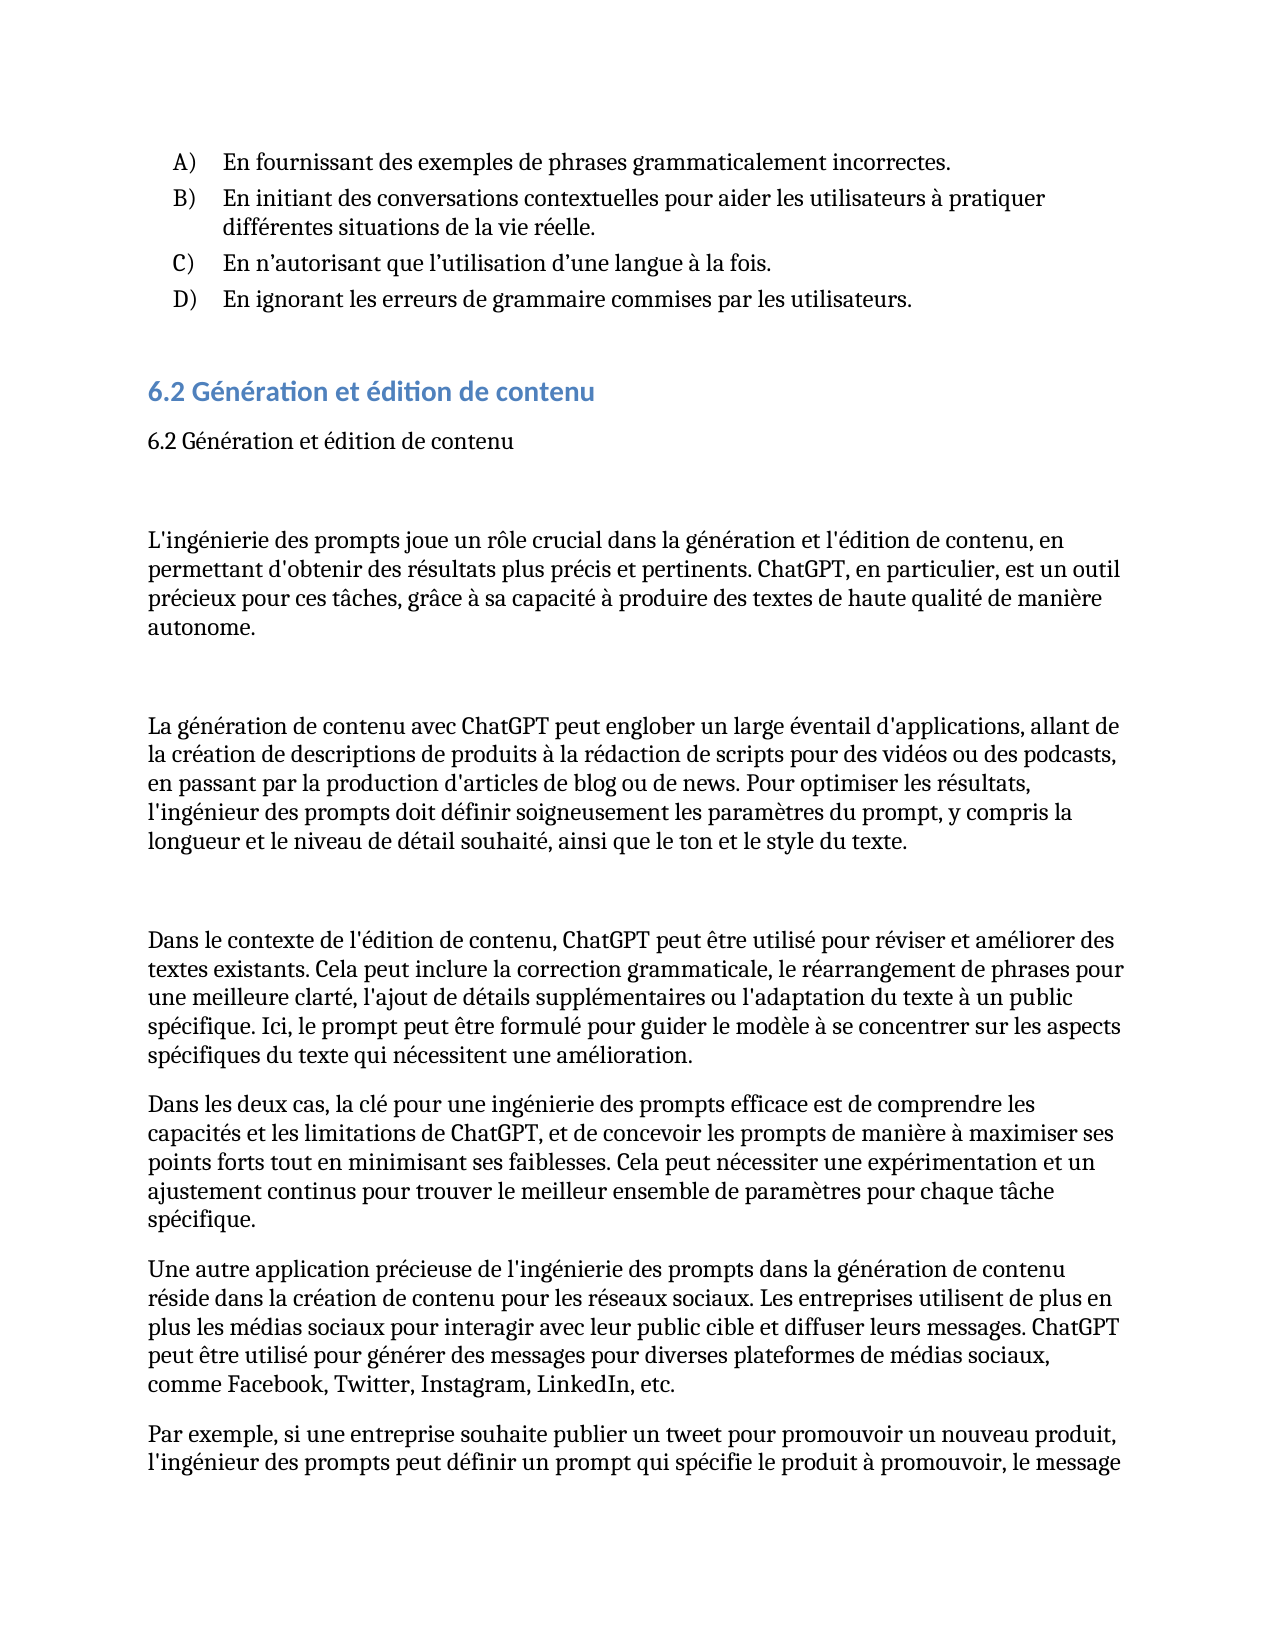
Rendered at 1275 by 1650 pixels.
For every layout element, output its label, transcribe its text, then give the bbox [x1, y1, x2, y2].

list En fournissant des exemples de phrases grammaticalement incorrectes. [173, 148, 1127, 176]
list En ignorant les erreurs de grammaire commises par les utilisateurs. [173, 285, 1127, 314]
text Par exemple, si une entreprise souhaite publier un tweet pour promouvoir un nouveau produit, l'ingénieur des prompts peut définir un prompt qui spécifie le produit à promouvoir, le message [148, 1419, 1127, 1477]
text 6.2 Génération et édition de contenu [148, 427, 1127, 456]
subtitle 6.2 Génération et édition de contenu [148, 373, 1127, 408]
text Dans les deux cas, la clé pour une ingénierie des prompts efficace est de comprendre les capacités et les limitations de ChatGPT, et de concevoir les prompts de manière à maximiser ses points forts tout en minimisant ses faiblesses. Cela peut nécessiter une expérimentation et un ajustement continus pour trouver le meilleur ensemble de paramètres pour chaque tâche spécifique. [148, 1090, 1127, 1234]
text Une autre application précieuse de l'ingénierie des prompts dans la génération de contenu réside dans la création de contenu pour les réseaux sociaux. Les entreprises utilisent de plus en plus les médias sociaux pour interagir avec leur public cible et diffuser leurs messages. ChatGPT peut être utilisé pour générer des messages pour diverses plateformes de médias sociaux, comme Facebook, Twitter, Instagram, LinkedIn, etc. [148, 1255, 1127, 1399]
text Dans le contexte de l'édition de contenu, ChatGPT peut être utilisé pour réviser et améliorer des textes existants. Cela peut inclure la correction grammaticale, le réarrangement de phrases pour une meilleure clarté, l'ajout de détails supplémentaires ou l'adaptation du texte à un public spécifique. Ici, le prompt peut être formulé pour guider le modèle à se concentrer sur les aspects spécifiques du texte qui nécessitent une amélioration. [148, 926, 1127, 1069]
list En n’autorisant que l’utilisation d’une langue à la fois. [173, 249, 1127, 278]
text L'ingénierie des prompts joue un rôle crucial dans la génération et l'édition de contenu, en permettant d'obtenir des résultats plus précis et pertinents. ChatGPT, en particulier, est un outil précieux pour ces tâches, grâce à sa capacité à produire des textes de haute qualité de manière autonome. [148, 526, 1127, 641]
text La génération de contenu avec ChatGPT peut englober un large éventail d'applications, allant de la création de descriptions de produits à la rédaction de scripts pour des vidéos ou des podcasts, en passant par la production d'articles de blog ou de news. Pour optimiser les résultats, l'ingénieur des prompts doit définir soigneusement les paramètres du prompt, y compris la longueur et le niveau de détail souhaité, ainsi que le ton et le style du texte. [148, 712, 1127, 855]
list En initiant des conversations contextuelles pour aider les utilisateurs à pratiquer différentes situations de la vie réelle. [173, 184, 1127, 241]
